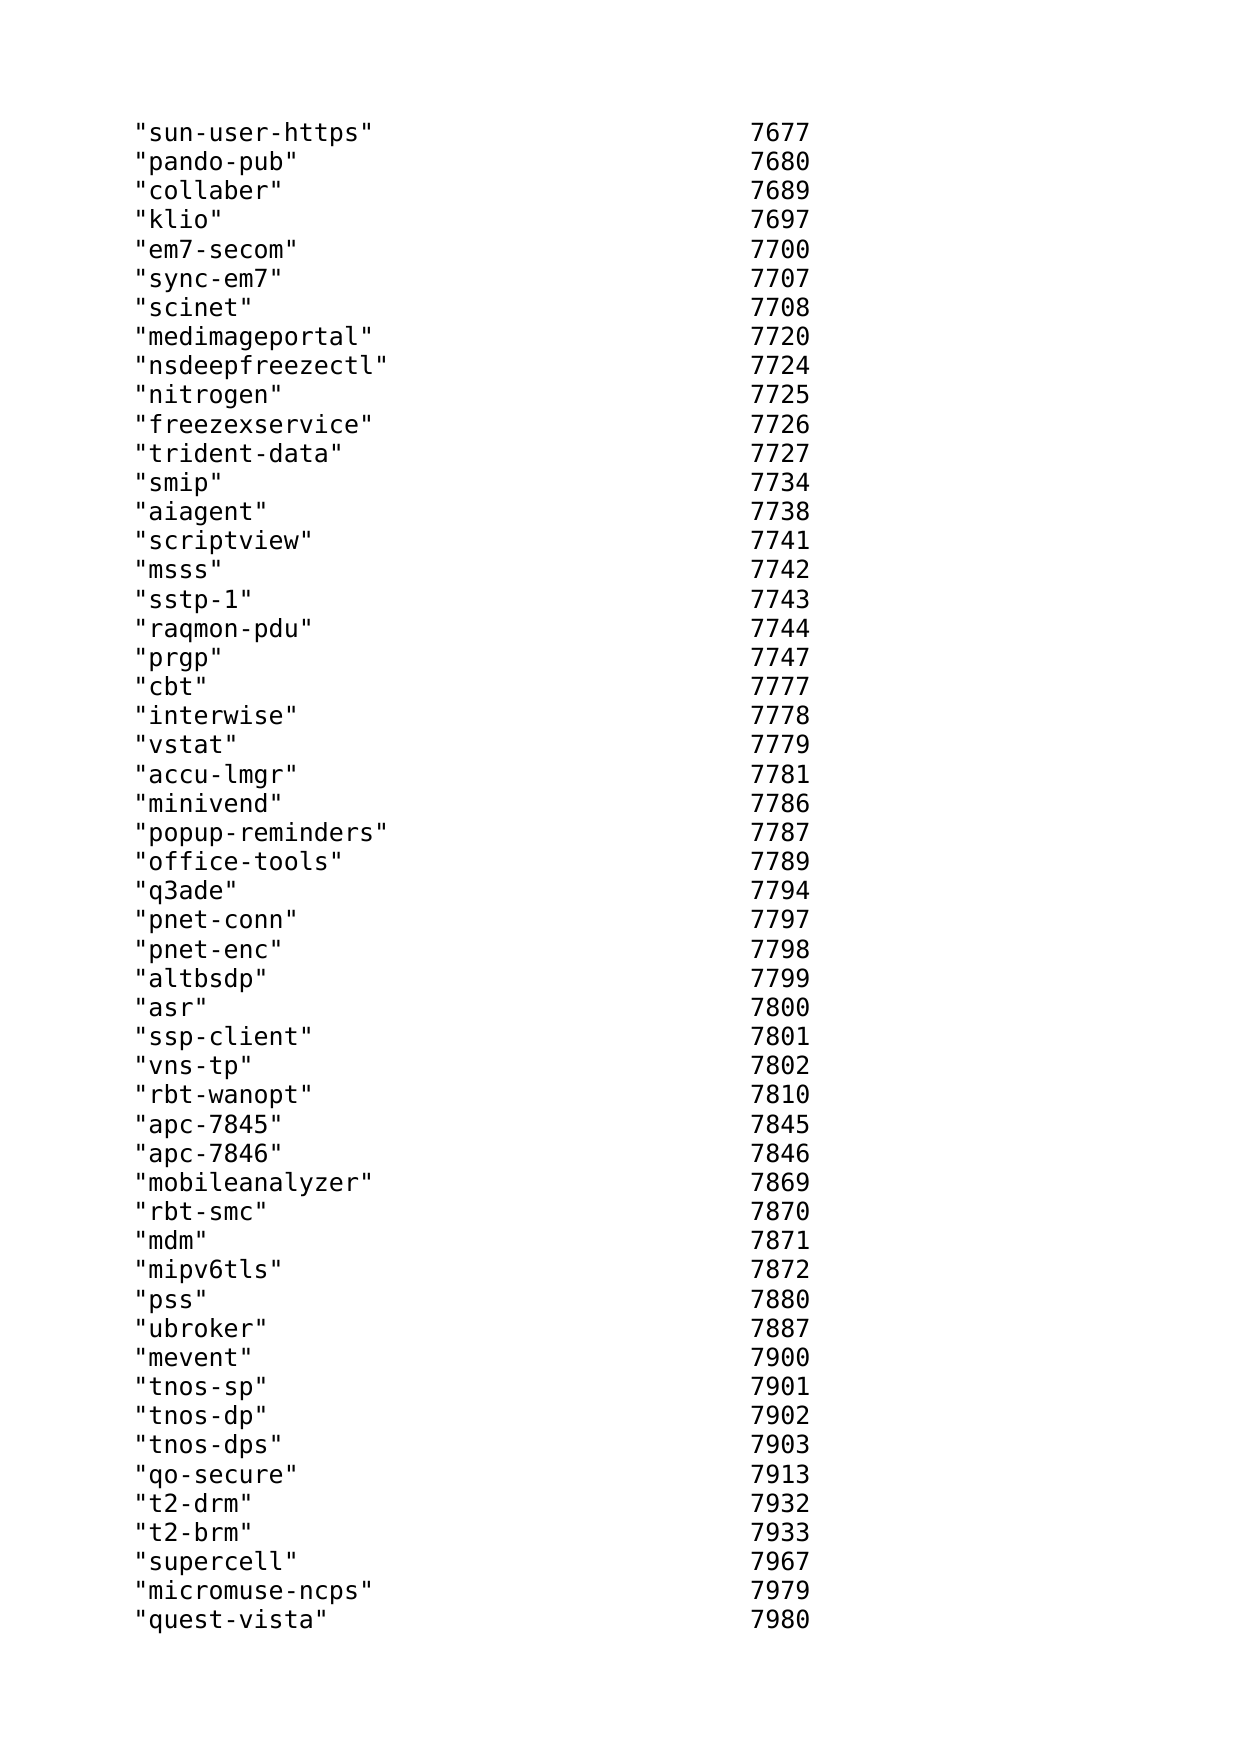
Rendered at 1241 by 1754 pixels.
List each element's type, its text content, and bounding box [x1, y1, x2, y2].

text "sun-user-https" 7677 "pando-pub" 7680 "collaber" 7689 "klio" 7697 "em7-secom" 7700 "sync-em7" 7707 "scinet" 7708 "medimageportal" 7720 "nsdeepfreezectl" 7724 "nitrogen" 7725 "freezexservice" 7726 "trident-data" 7727 "smip" 7734 "aiagent" 7738 "scriptview" 7741 "msss" 7742 "sstp-1" 7743 "raqmon-pdu" 7744 "prgp" 7747 "cbt" 7777 "interwise" 7778 "vstat" 7779 "accu-lmgr" 7781 "minivend" 7786 "popup-reminders" 7787 "office-tools" 7789 "q3ade" 7794 "pnet-conn" 7797 "pnet-enc" 7798 "altbsdp" 7799 "asr" 7800 "ssp-client" 7801 "vns-tp" 7802 "rbt-wanopt" 7810 "apc-7845" 7845 "apc-7846" 7846 "mobileanalyzer" 7869 "rbt-smc" 7870 "mdm" 7871 "mipv6tls" 7872 "pss" 7880 "ubroker" 7887 "mevent" 7900 "tnos-sp" 7901 "tnos-dp" 7902 "tnos-dps" 7903 "qo-secure" 7913 "t2-drm" 7932 "t2-brm" 7933 "supercell" 7967 "micromuse-ncps" 7979 "quest-vista" 7980 [118, 118, 1122, 1635]
